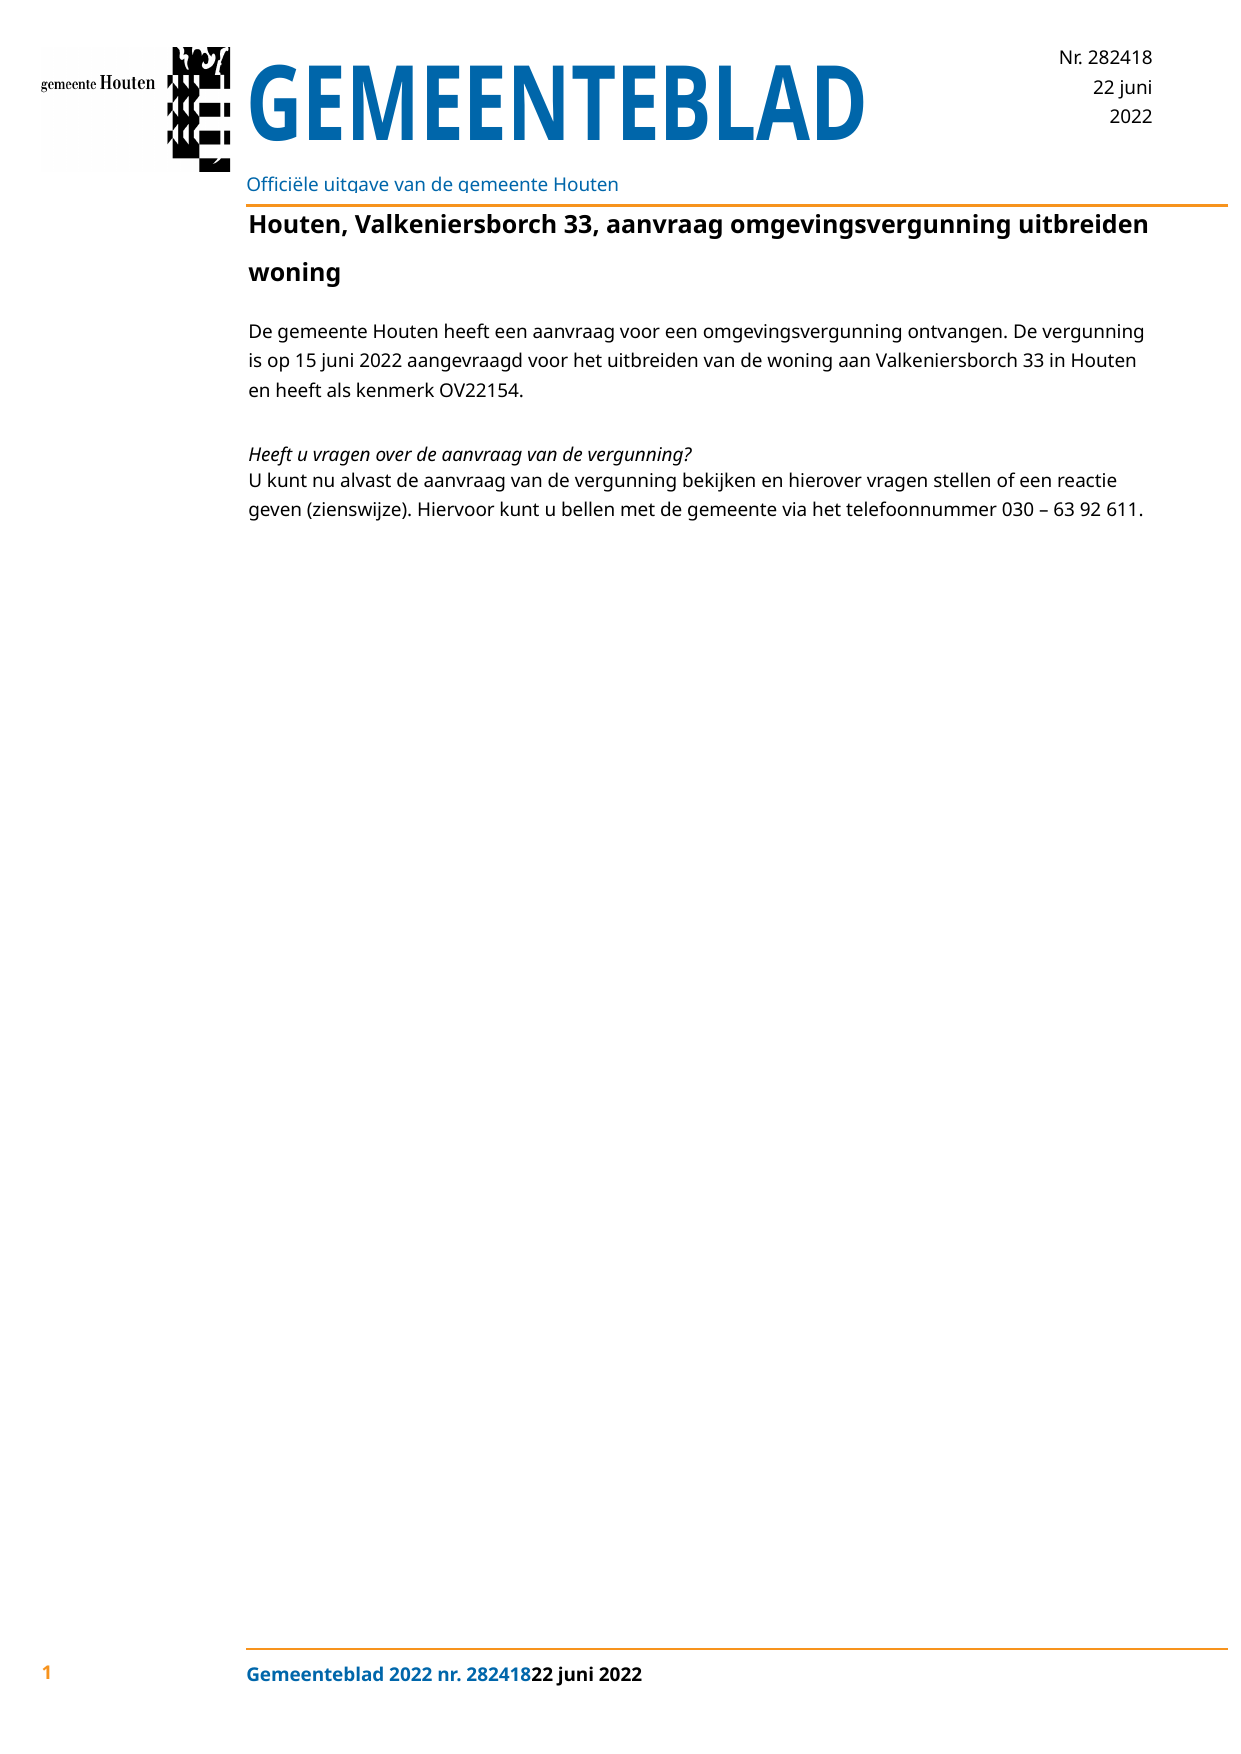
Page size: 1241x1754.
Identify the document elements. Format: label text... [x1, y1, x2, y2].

text Heeft u vragen over de aanvraag van de vergunning? [248, 441, 1152, 467]
picture [41, 47, 231, 172]
text U kunt nu alvast de aanvraag van de vergunning bekijken en hierover vragen stellen of een reactie geven (zienswijze). Hiervoor kunt u bellen met de gemeente via het telefoonnummer 030 – 63 92 611. [248, 467, 1152, 522]
text Houten, Valkeniersborch 33, aanvraag omgevingsvergunning uitbreiden woning [248, 207, 1152, 288]
text De gemeente Houten heeft een aanvraag voor een omgevingsvergunning ontvangen. De vergunning is op 15 juni 2022 aangevraagd voor het uitbreiden van de woning aan Valkeniersborch 33 in Houten en heeft als kenmerk OV22154. [248, 318, 1152, 403]
